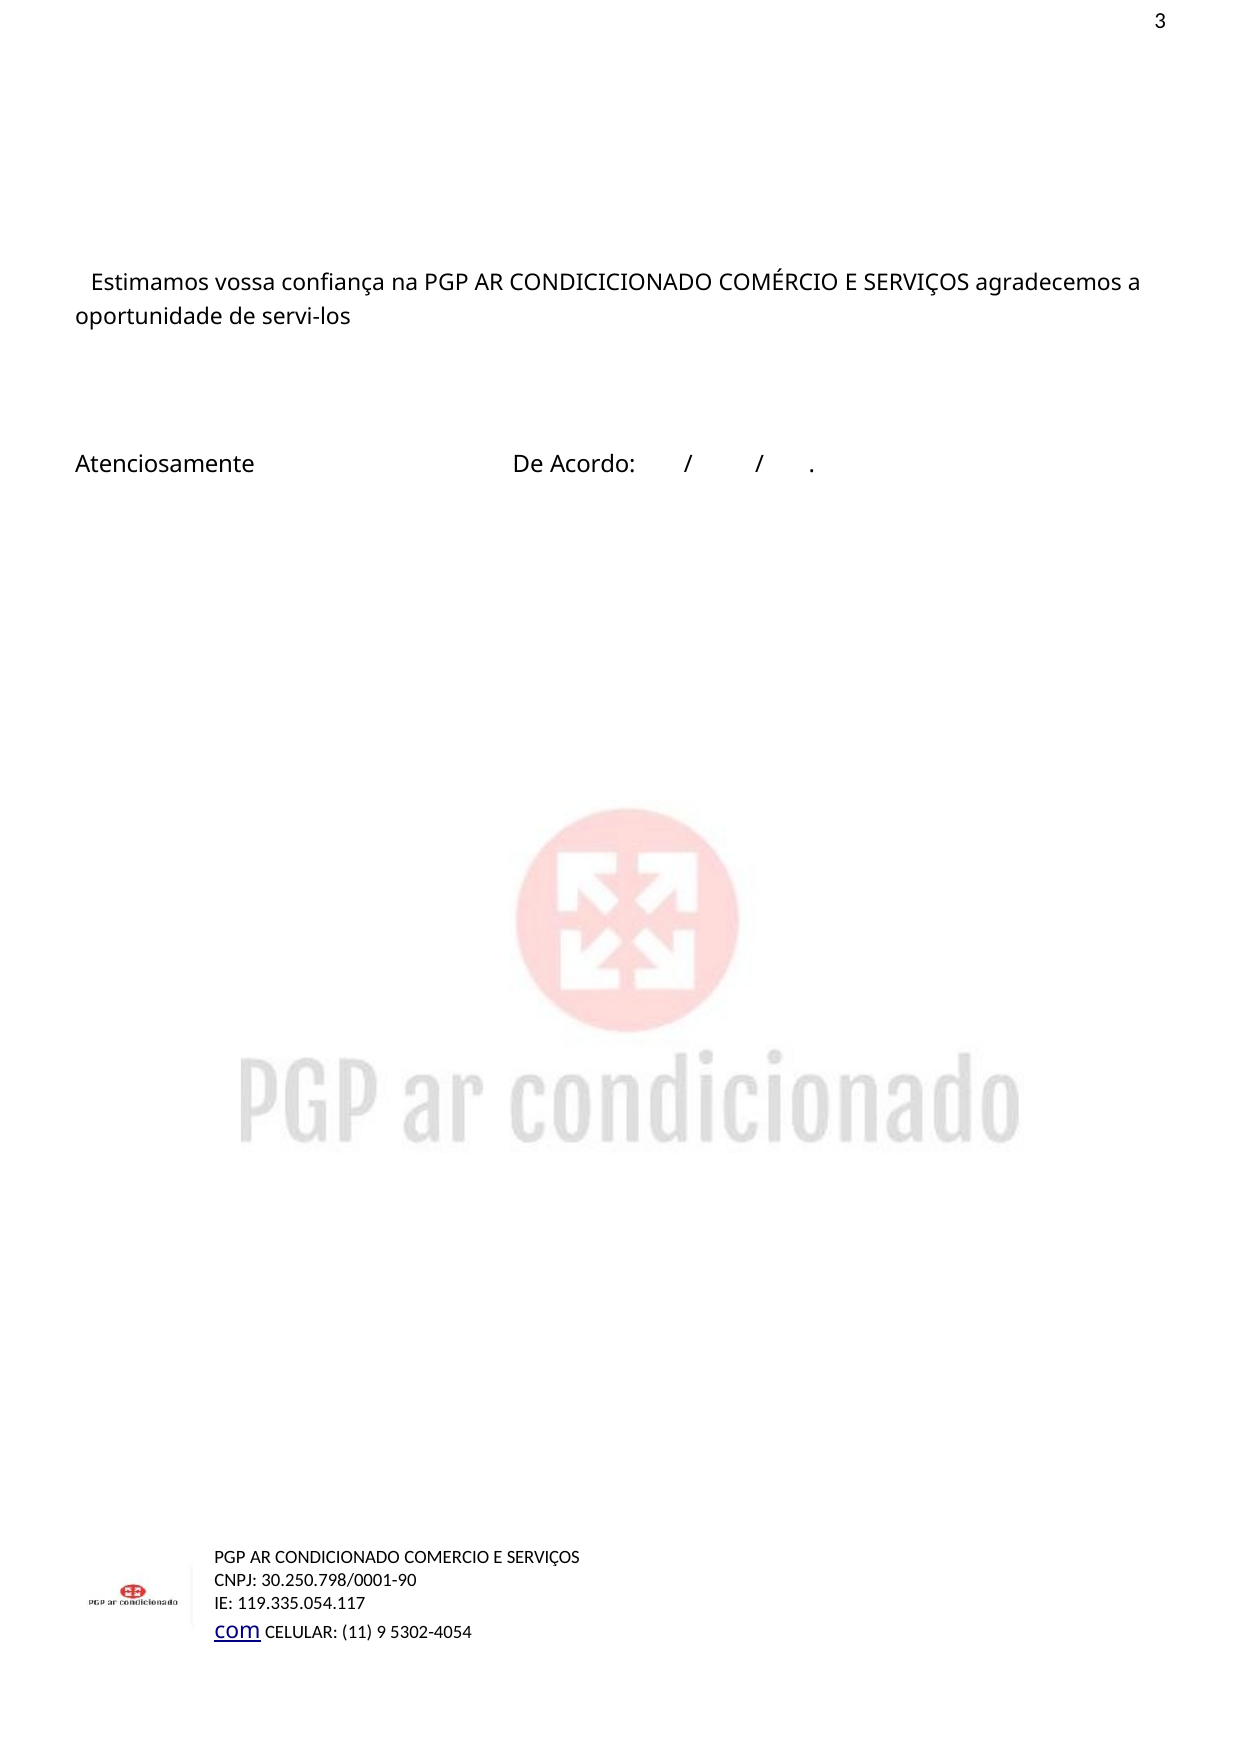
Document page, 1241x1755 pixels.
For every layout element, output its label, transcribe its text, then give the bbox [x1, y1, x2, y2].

text Atenciosamente De Acordo: / / . [75, 447, 1226, 479]
text Estimamos vossa confiança na PGP AR CONDICICIONADO COMÉRCIO E SERVIÇOS agradecemos a oportunidade de servi-los [75, 266, 1178, 331]
